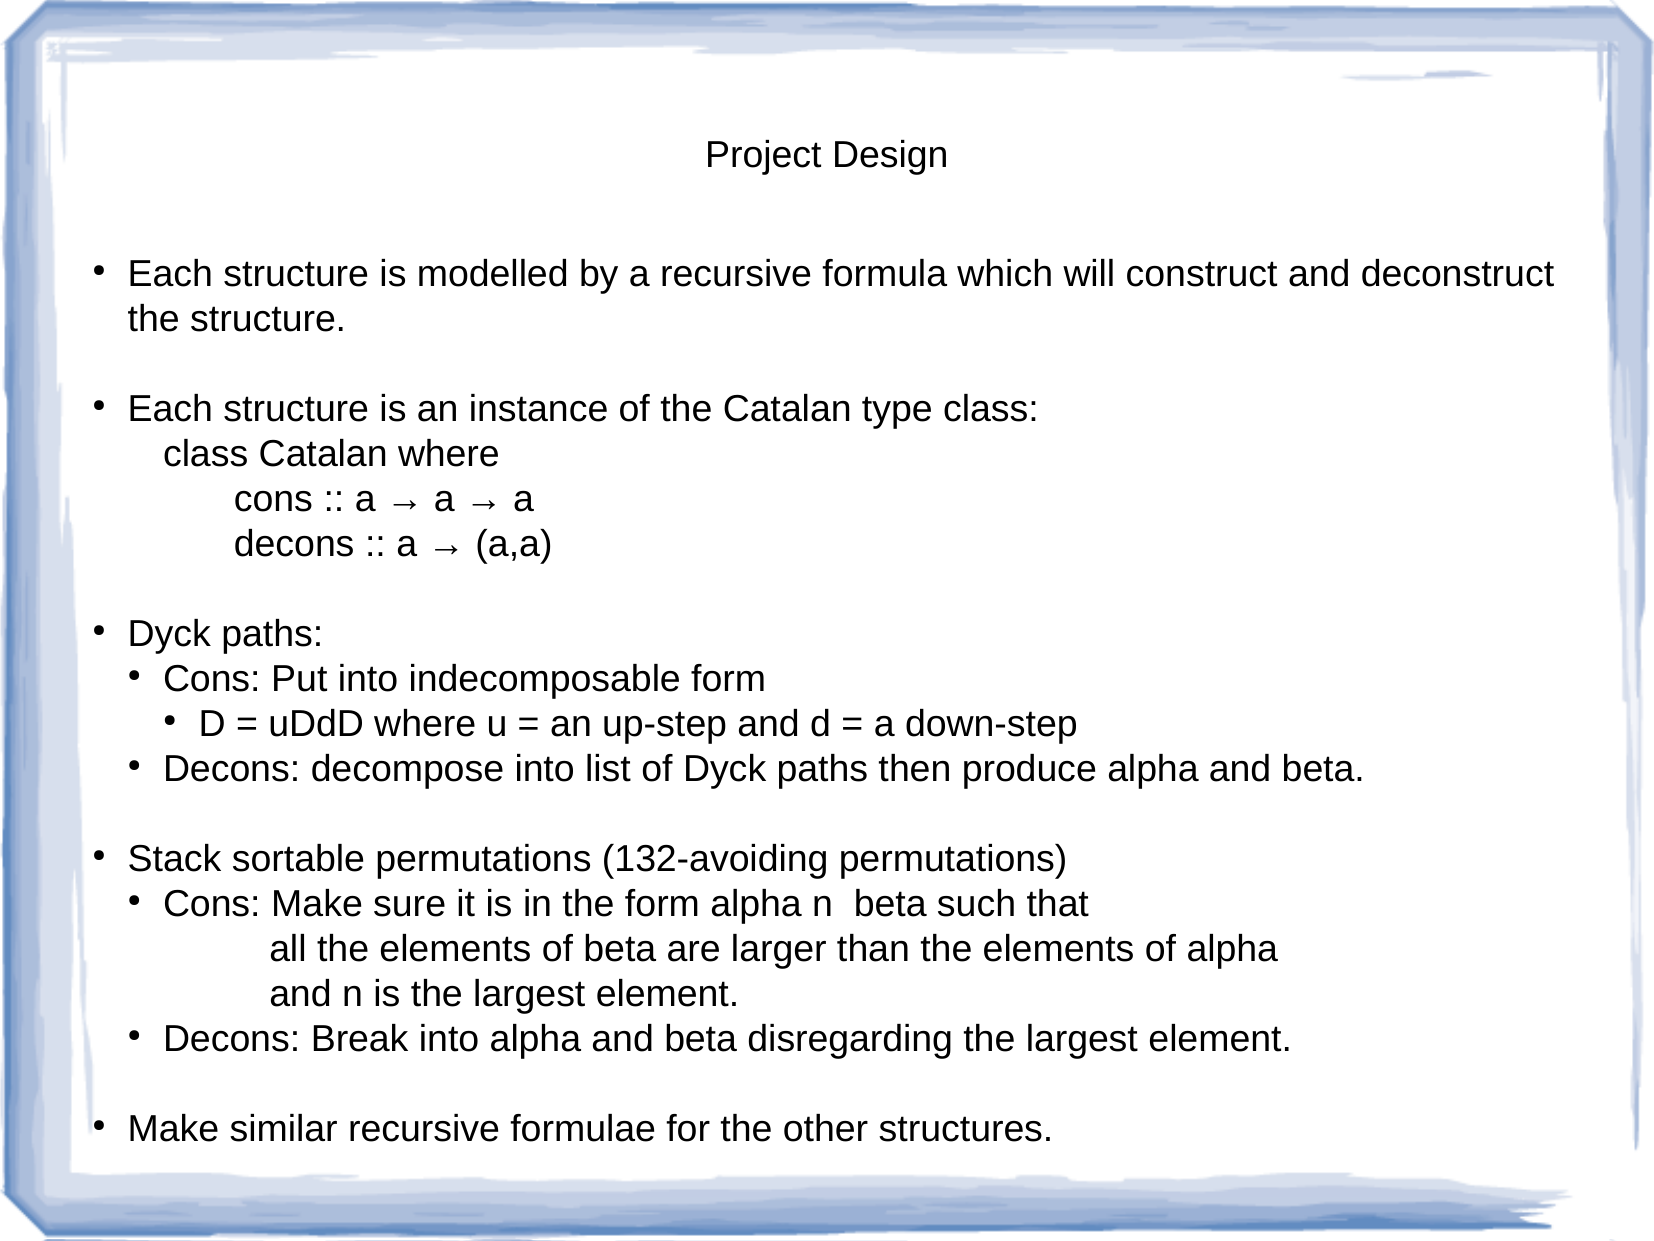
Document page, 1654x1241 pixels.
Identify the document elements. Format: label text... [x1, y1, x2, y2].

text_box Project Design [82, 49, 1571, 257]
picture [0, 0, 1654, 1241]
text_box Each structure is modelled by a recursive formula which will construct and deconstruct the structure. Each structure is an instance of the Catalan type class: class Catalan where cons :: a → a → a decons :: a → (a,a) Dyck paths: Cons: Put into indecomposable form D = uDdD where u = an up-step and d = a down-step Decons: decompose into list of Dyck paths then produce alpha and beta. Stack sortable permutations (132-avoiding permutations) Cons: Make sure it is in the form alpha n beta such that all the elements of beta are larger than the elements of alpha and n is the largest element. Decons: Break into alpha and beta disregarding the largest element. Make similar recursive formulae for the other structures. [92, 249, 1548, 969]
